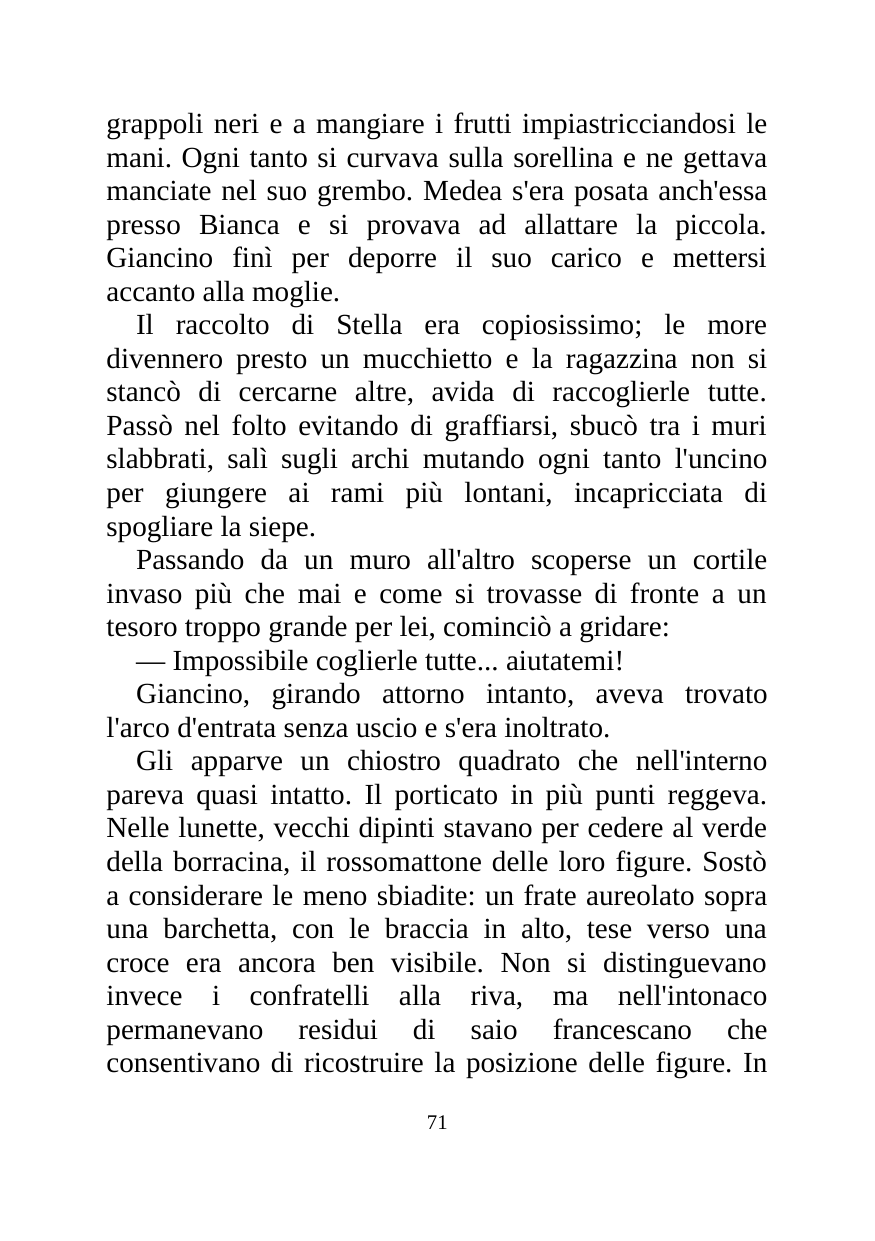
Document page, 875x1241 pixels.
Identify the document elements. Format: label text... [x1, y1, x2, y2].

text Giancino, girando attorno intanto, aveva trovato l'arco d'entrata senza uscio e s'era inoltrato. [106, 676, 768, 743]
text Il raccolto di Stella era copiosissimo; le more divennero presto un mucchietto e la ragazzina non si stancò di cercarne altre, avida di raccoglierle tutte. Passò nel folto evitando di graffiarsi, sbucò tra i muri slabbrati, salì sugli archi mutando ogni tanto l'uncino per giungere ai rami più lontani, incapricciata di spogliare la siepe. [106, 307, 768, 542]
text — Impossibile coglierle tutte... aiutatemi! [106, 643, 768, 676]
text Passando da un muro all'altro scoperse un cortile invaso più che mai e come si trovasse di fronte a un tesoro troppo grande per lei, cominciò a gridare: [106, 542, 768, 643]
text Gli apparve un chiostro quadrato che nell'interno pareva quasi intatto. Il porticato in più punti reggeva. Nelle lunette, vecchi dipinti stavano per cedere al verde della borracina, il rossomattone delle loro figure. Sostò a considerare le meno sbiadite: un frate aureolato sopra una barchetta, con le braccia in alto, tese verso una croce era ancora ben visibile. Non si distinguevano invece i confratelli alla riva, ma nell'intonaco permanevano residui di saio francescano che consentivano di ricostruire la posizione delle figure. In [106, 743, 768, 1079]
text grappoli neri e a mangiare i frutti impiastricciandosi le mani. Ogni tanto si curvava sulla sorellina e ne gettava manciate nel suo grembo. Medea s'era posata anch'essa presso Bianca e si provava ad allattare la piccola. Giancino finì per deporre il suo carico e mettersi accanto alla moglie. [106, 106, 768, 307]
